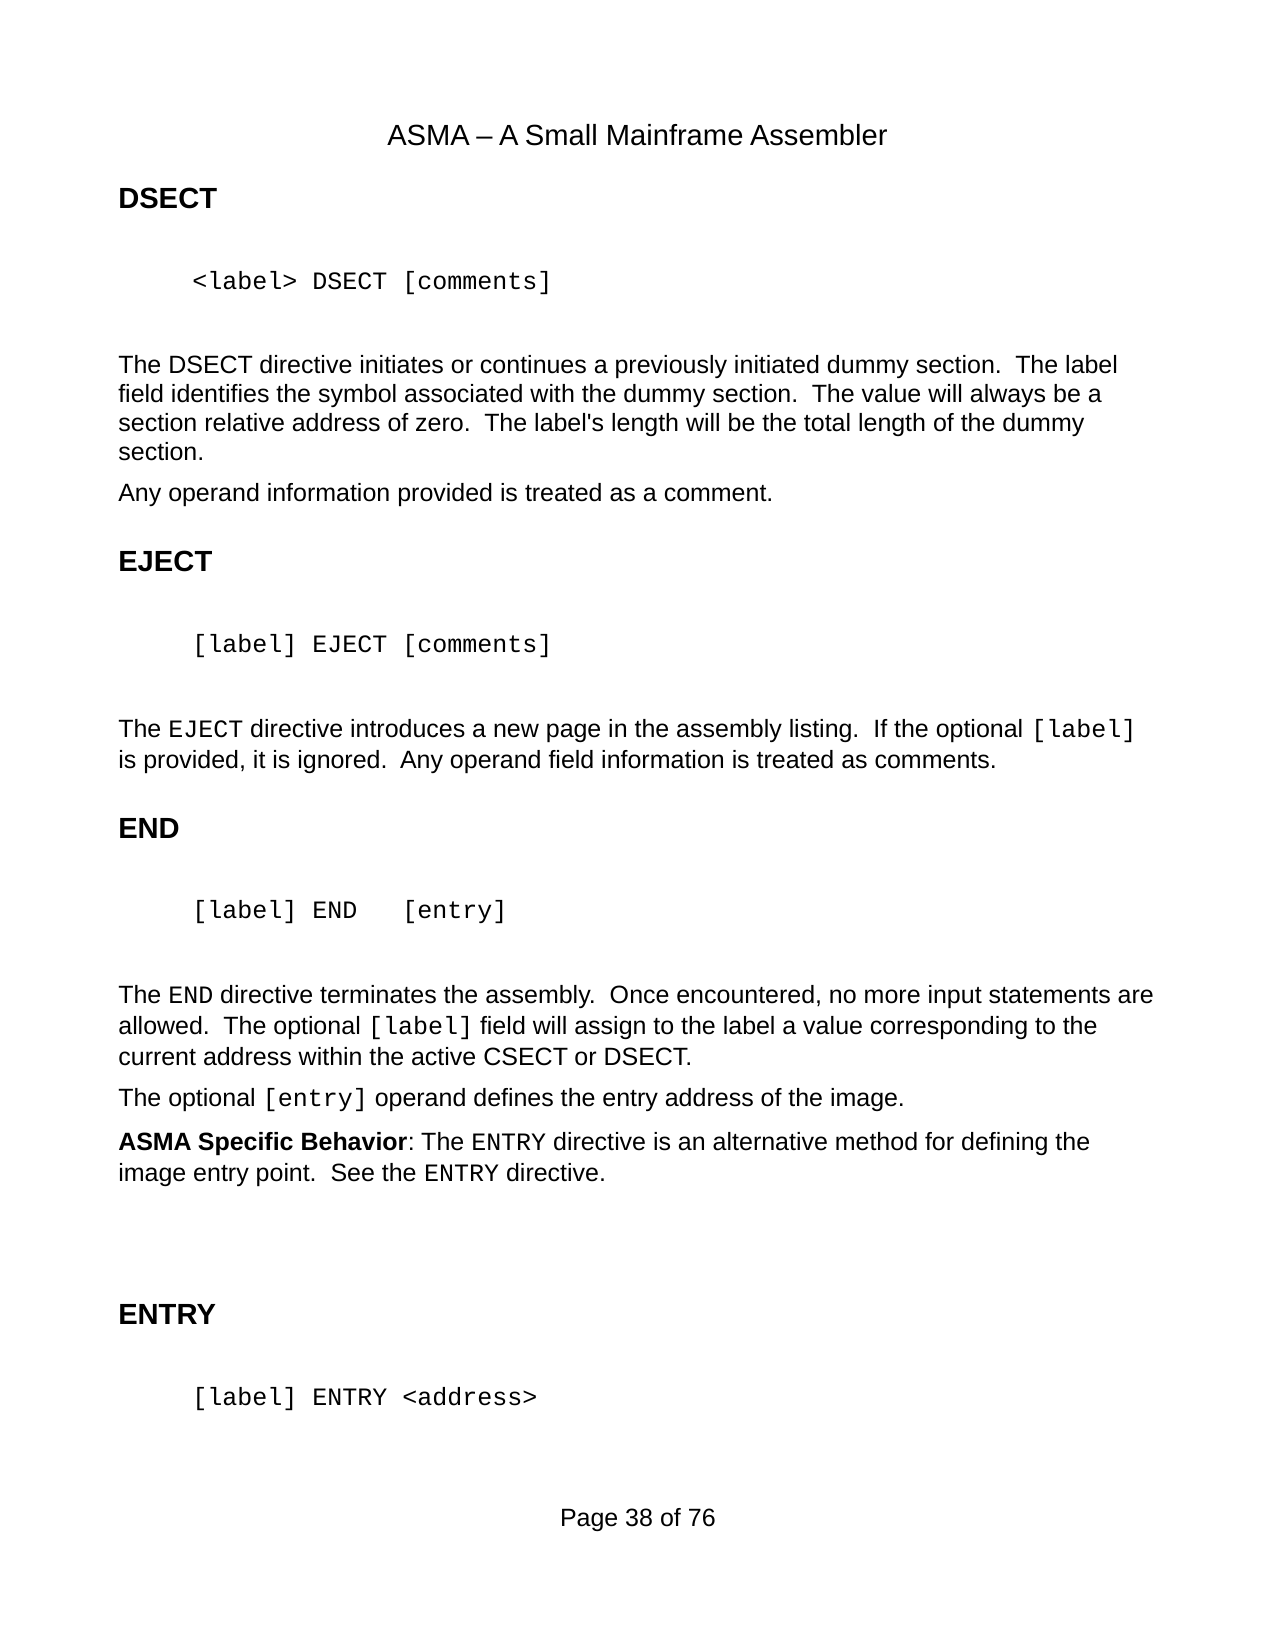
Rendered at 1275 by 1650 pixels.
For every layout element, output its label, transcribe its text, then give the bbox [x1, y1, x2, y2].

subtitle EJECT [118, 544, 1157, 578]
text The EJECT directive introduces a new page in the assembly listing. If the optional [label] is provided, it is ignored. Any operand field information is treated as comments. [118, 714, 1157, 773]
text <label> DSECT [comments] [192, 268, 1157, 297]
text [label] ENTRY <address> [192, 1384, 1157, 1413]
text ASMA Specific Behavior: The ENTRY directive is an alternative method for defining the image entry point. See the ENTRY directive. [118, 1127, 1157, 1189]
text The optional [entry] operand defines the entry address of the image. [118, 1083, 1157, 1114]
subtitle ENTRY [118, 1297, 1157, 1331]
text The DSECT directive initiates or continues a previously initiated dummy section. The label field identifies the symbol associated with the dummy section. The value will always be a section relative address of zero. The label's length will be the total length of the dummy section. [118, 351, 1157, 466]
text [label] EJECT [comments] [192, 632, 1157, 660]
text Any operand information provided is treated as a comment. [118, 478, 1157, 507]
text [label] END [entry] [192, 898, 1157, 926]
subtitle END [118, 811, 1157, 844]
text The END directive terminates the assembly. Once encountered, no more input statements are allowed. The optional [label] field will assign to the label a value corresponding to the current address within the active CSECT or DSECT. [118, 980, 1157, 1071]
subtitle DSECT [118, 181, 1157, 215]
